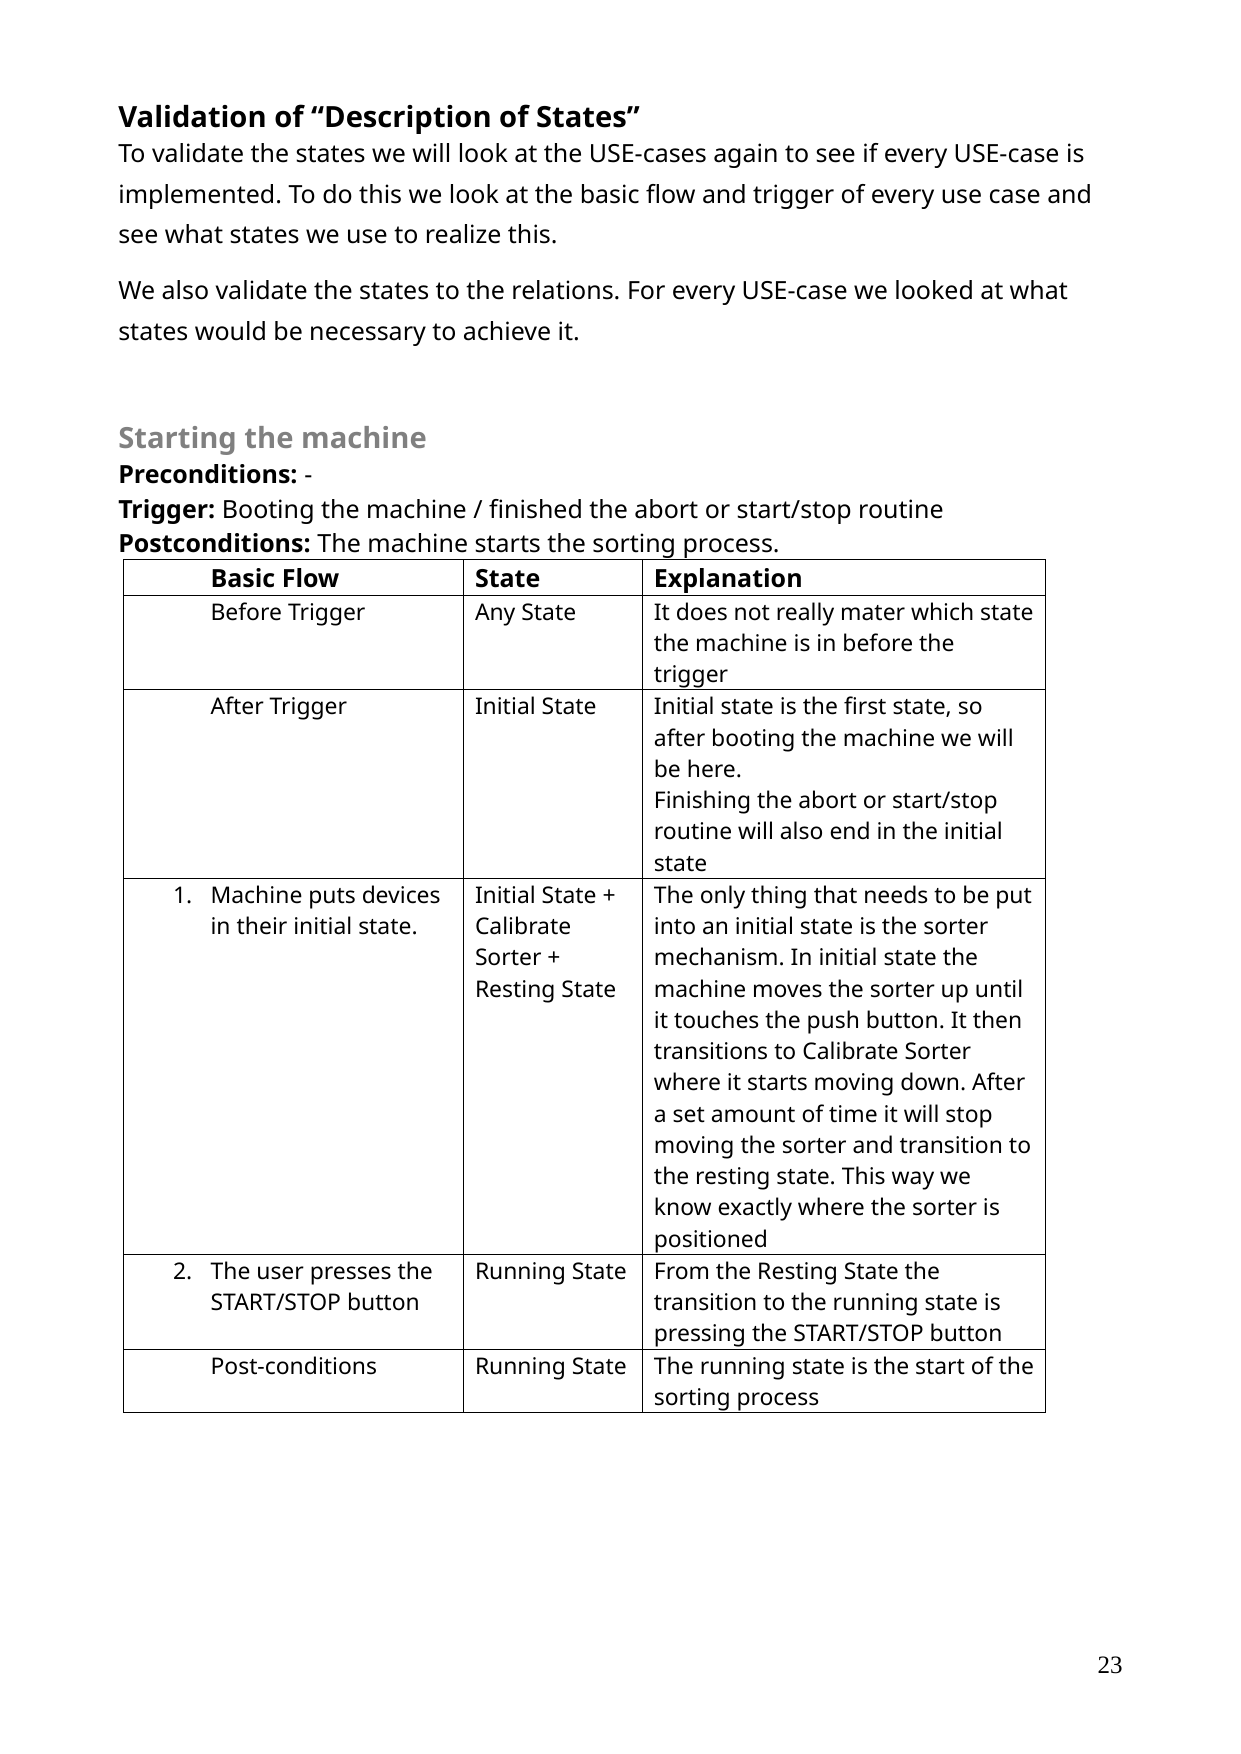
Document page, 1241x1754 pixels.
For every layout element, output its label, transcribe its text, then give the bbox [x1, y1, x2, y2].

table_cell The only thing that needs to be put into an initial state is the sorter mechanism. In initial state the machine moves the sorter up until it touches the push button. It then transitions to Calibrate Sorter where it starts moving down. After a set amount of time it will stop moving the sorter and transition to the resting state. This way we know exactly where the sorter is positioned [643, 879, 1045, 1254]
table_cell Initial state is the first state, so after booting the machine we will be here. Finishing the abort or start/stop routine will also end in the initial state [643, 690, 1045, 878]
table_header Explanation [643, 560, 1045, 594]
subtitle Validation of “Description of States” [118, 96, 1122, 136]
table_header State [464, 560, 642, 594]
table_cell Initial State + Calibrate Sorter + Resting State [464, 879, 642, 1254]
table_cell Initial State [464, 690, 642, 878]
table_cell The running state is the start of the sorting process [643, 1350, 1045, 1412]
table_cell Before Trigger [124, 596, 463, 689]
table_cell Machine puts devices in their initial state. [124, 879, 463, 1254]
table_cell Post-conditions [124, 1350, 463, 1412]
table_header Basic Flow [124, 560, 463, 594]
text Postconditions: The machine starts the sorting process. [118, 525, 1122, 559]
text Preconditions: - [118, 457, 1122, 491]
table_cell Running State [464, 1350, 642, 1412]
table_cell Any State [464, 596, 642, 689]
table_cell The user presses the START/STOP button [124, 1255, 463, 1349]
text We also validate the states to the relations. For every USE-case we looked at what states would be necessary to achieve it. [118, 273, 1122, 347]
text Trigger: Booting the machine / finished the abort or start/stop routine [118, 491, 1122, 525]
table_cell From the Resting State the transition to the running state is pressing the START/STOP button [643, 1255, 1045, 1349]
table_cell It does not really mater which state the machine is in before the trigger [643, 596, 1045, 689]
subtitle Starting the machine [118, 417, 1122, 457]
table_cell After Trigger [124, 690, 463, 878]
text To validate the states we will look at the USE-cases again to see if every USE-case is implemented. To do this we look at the basic flow and trigger of every use case and see what states we use to realize this. [118, 136, 1122, 251]
table_cell Running State [464, 1255, 642, 1349]
